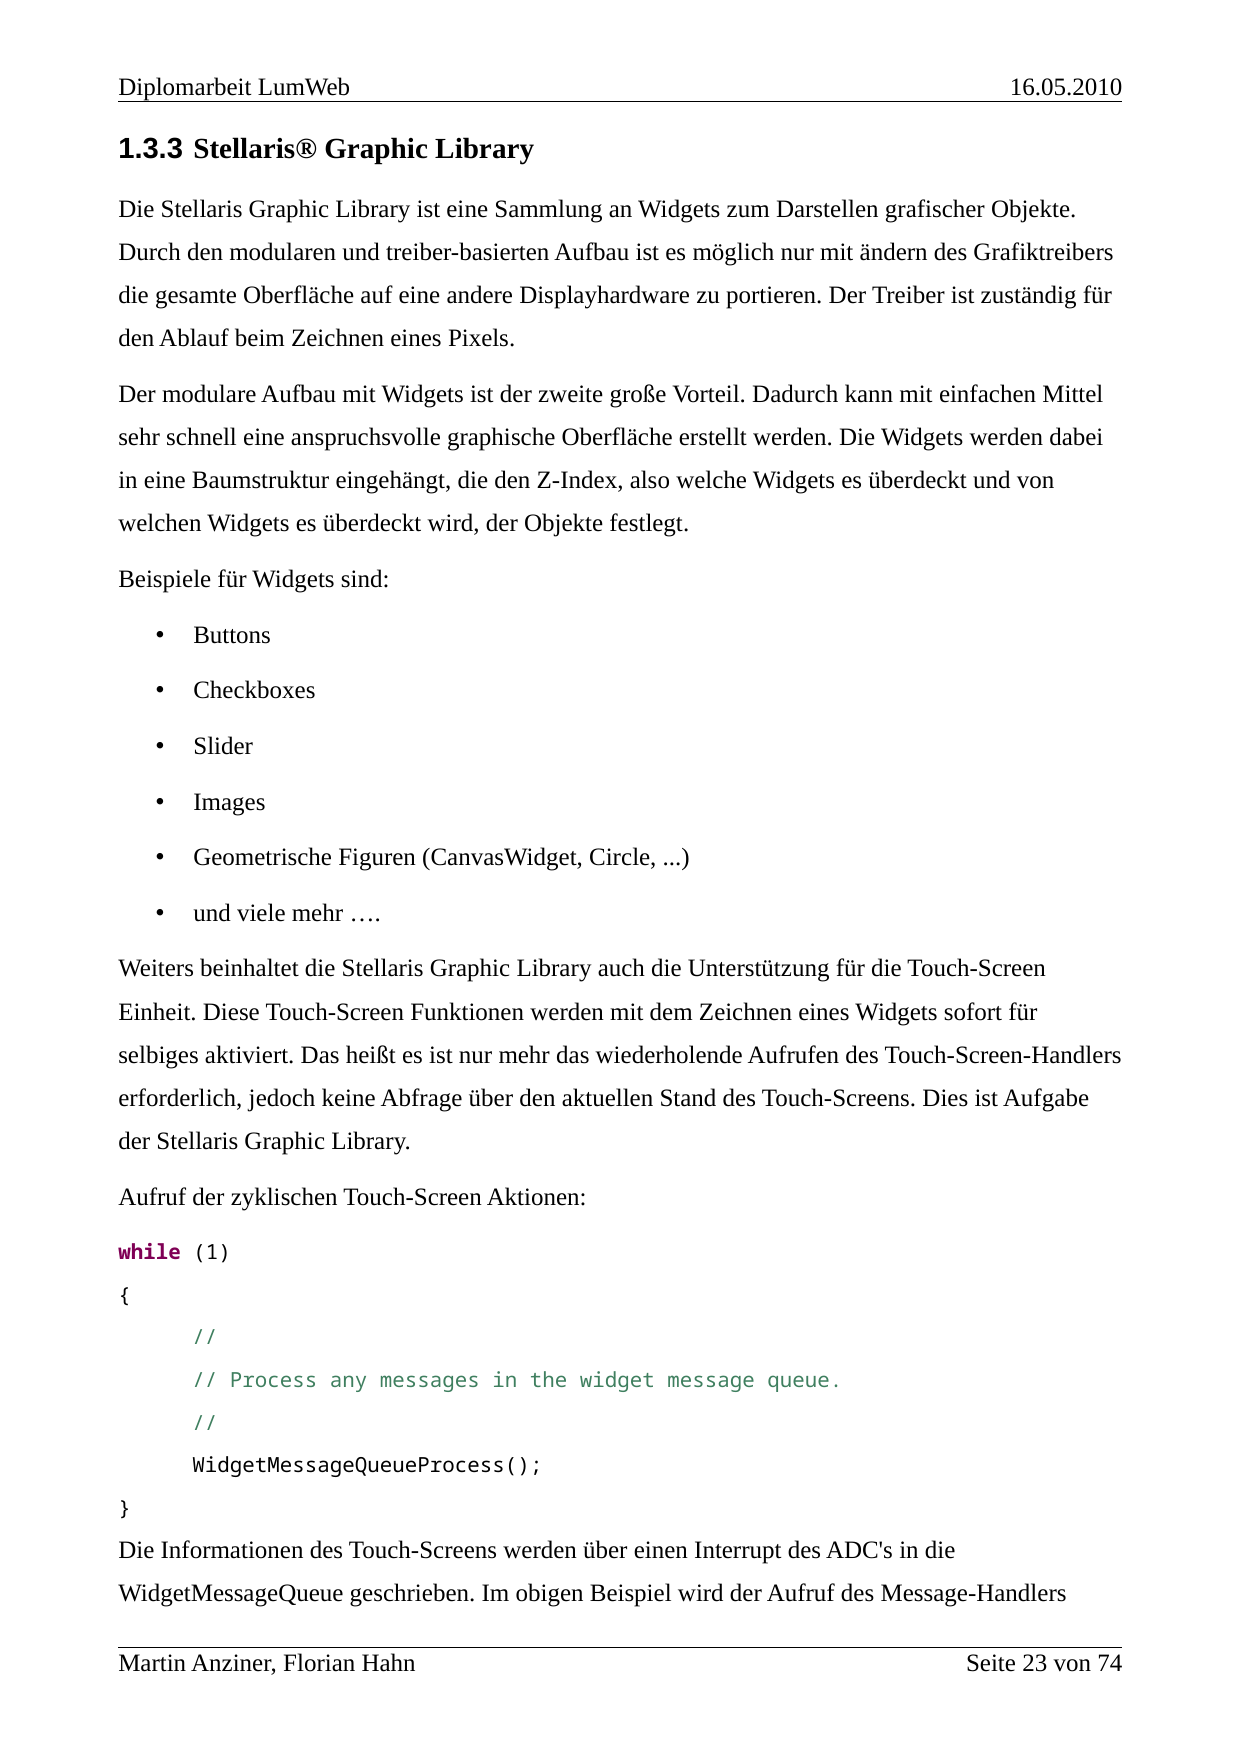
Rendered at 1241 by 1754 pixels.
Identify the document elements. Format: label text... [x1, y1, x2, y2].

text Der modulare Aufbau mit Widgets ist der zweite große Vorteil. Dadurch kann mit einfachen Mittel sehr schnell eine anspruchsvolle graphische Oberfläche erstellt werden. Die Widgets werden dabei in eine Baumstruktur eingehängt, die den Z-Index, also welche Widgets es überdeckt und von welchen Widgets es überdeckt wird, der Objekte festlegt. [118, 379, 1122, 537]
text Beispiele für Widgets sind: [118, 564, 1122, 593]
list und viele mehr …. [156, 898, 1122, 927]
list Slider [156, 731, 1122, 760]
text Aufruf der zyklischen Touch-Screen Aktionen: [118, 1182, 1122, 1210]
text Die Informationen des Touch-Screens werden über einen Interrupt des ADC's in die WidgetMessageQueue geschrieben. Im obigen Beispiel wird der Aufruf des Message-Handlers [118, 1535, 1122, 1607]
text Weiters beinhaltet die Stellaris Graphic Library auch die Unterstützung für die Touch-Screen Einheit. Diese Touch-Screen Funktionen werden mit dem Zeichnen eines Widgets sofort für selbiges aktiviert. Das heißt es ist nur mehr das wiederholende Aufrufen des Touch-Screen-Handlers erforderlich, jedoch keine Abfrage über den aktuellen Stand des Touch-Screens. Dies ist Aufgabe der Stellaris Graphic Library. [118, 953, 1122, 1155]
list Geometrische Figuren (CanvasWidget, Circle, ...) [156, 842, 1122, 871]
text // Process any messages in the widget message queue. [118, 1365, 1122, 1393]
text // [118, 1408, 1122, 1436]
text { [118, 1280, 1122, 1308]
list Buttons [156, 620, 1122, 648]
subtitle Stellaris® Graphic Library [118, 131, 1122, 165]
text Die Stellaris Graphic Library ist eine Sammlung an Widgets zum Darstellen grafischer Objekte. Durch den modularen und treiber-basierten Aufbau ist es möglich nur mit ändern des Grafiktreibers die gesamte Oberfläche auf eine andere Displayhardware zu portieren. Der Treiber ist zuständig für den Ablauf beim Zeichnen eines Pixels. [118, 194, 1122, 352]
text WidgetMessageQueueProcess(); [118, 1450, 1122, 1479]
text while (1) [118, 1237, 1122, 1266]
text // [118, 1322, 1122, 1351]
list Checkboxes [156, 675, 1122, 704]
text } [118, 1493, 1122, 1521]
list Images [156, 787, 1122, 815]
